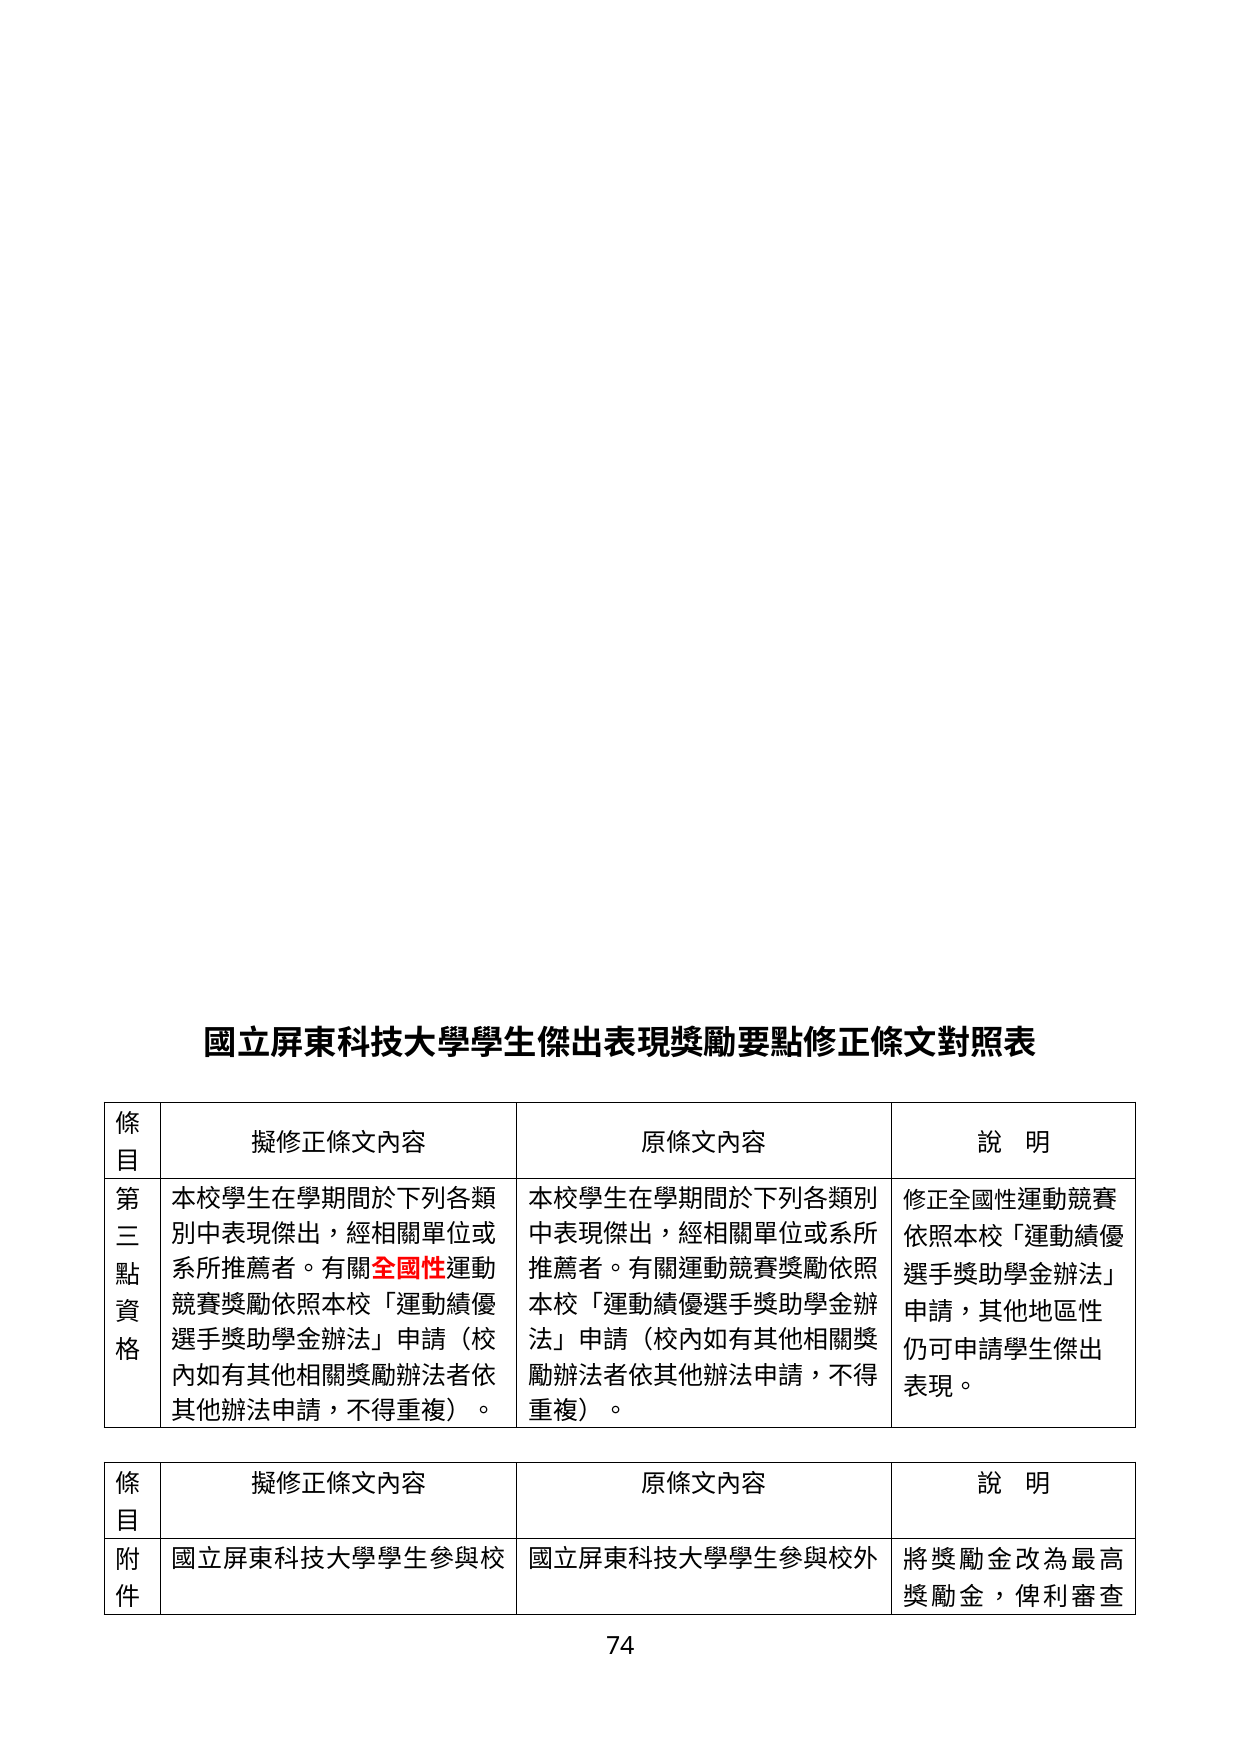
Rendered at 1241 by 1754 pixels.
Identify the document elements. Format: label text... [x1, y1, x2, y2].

table_cell 附件 [105, 1539, 160, 1614]
table_cell 修正全國性運動競賽依照本校「運動績優選手獎助學金辦法」申請，其他地區性仍可申請學生傑出表現。 [892, 1179, 1135, 1427]
table_cell 國立屏東科技大學學生參與校 [161, 1539, 516, 1614]
table_header 原條文內容 [517, 1463, 891, 1538]
table_cell 第三點 資格 [105, 1179, 160, 1427]
table_header 原條文內容 [517, 1103, 891, 1178]
table_header 條目 [105, 1463, 160, 1538]
table_header 說 明 [892, 1103, 1135, 1178]
table_cell 國立屏東科技大學學生參與校外 [517, 1539, 891, 1614]
table_cell 將獎勵金改為最高獎勵金，俾利審查 [892, 1539, 1135, 1614]
table_header 擬修正條文內容 [161, 1103, 516, 1178]
table_cell 本校學生在學期間於下列各類別中表現傑出，經相關單位或系所推薦者。有關全國性運動競賽獎勵依照本校「運動績優選手獎助學金辦法」申請（校內如有其他相關獎勵辦法者依其他辦法申請，不得重複）。 [161, 1179, 516, 1427]
table_header 擬修正條文內容 [161, 1463, 516, 1538]
text 國立屏東科技大學學生傑出表現獎勵要點修正條文對照表 [104, 1016, 1136, 1064]
table_cell 本校學生在學期間於下列各類別 中表現傑出，經相關單位或系所 推薦者。有關運動競賽獎勵依照 本校「運動績優選手獎助學金辦 法」申請（校內如有其他相關獎 勵辦法者依其他辦法申請，不得 重複）。 [517, 1179, 891, 1427]
table_header 說 明 [892, 1463, 1135, 1538]
table_header 條目 [105, 1103, 160, 1178]
